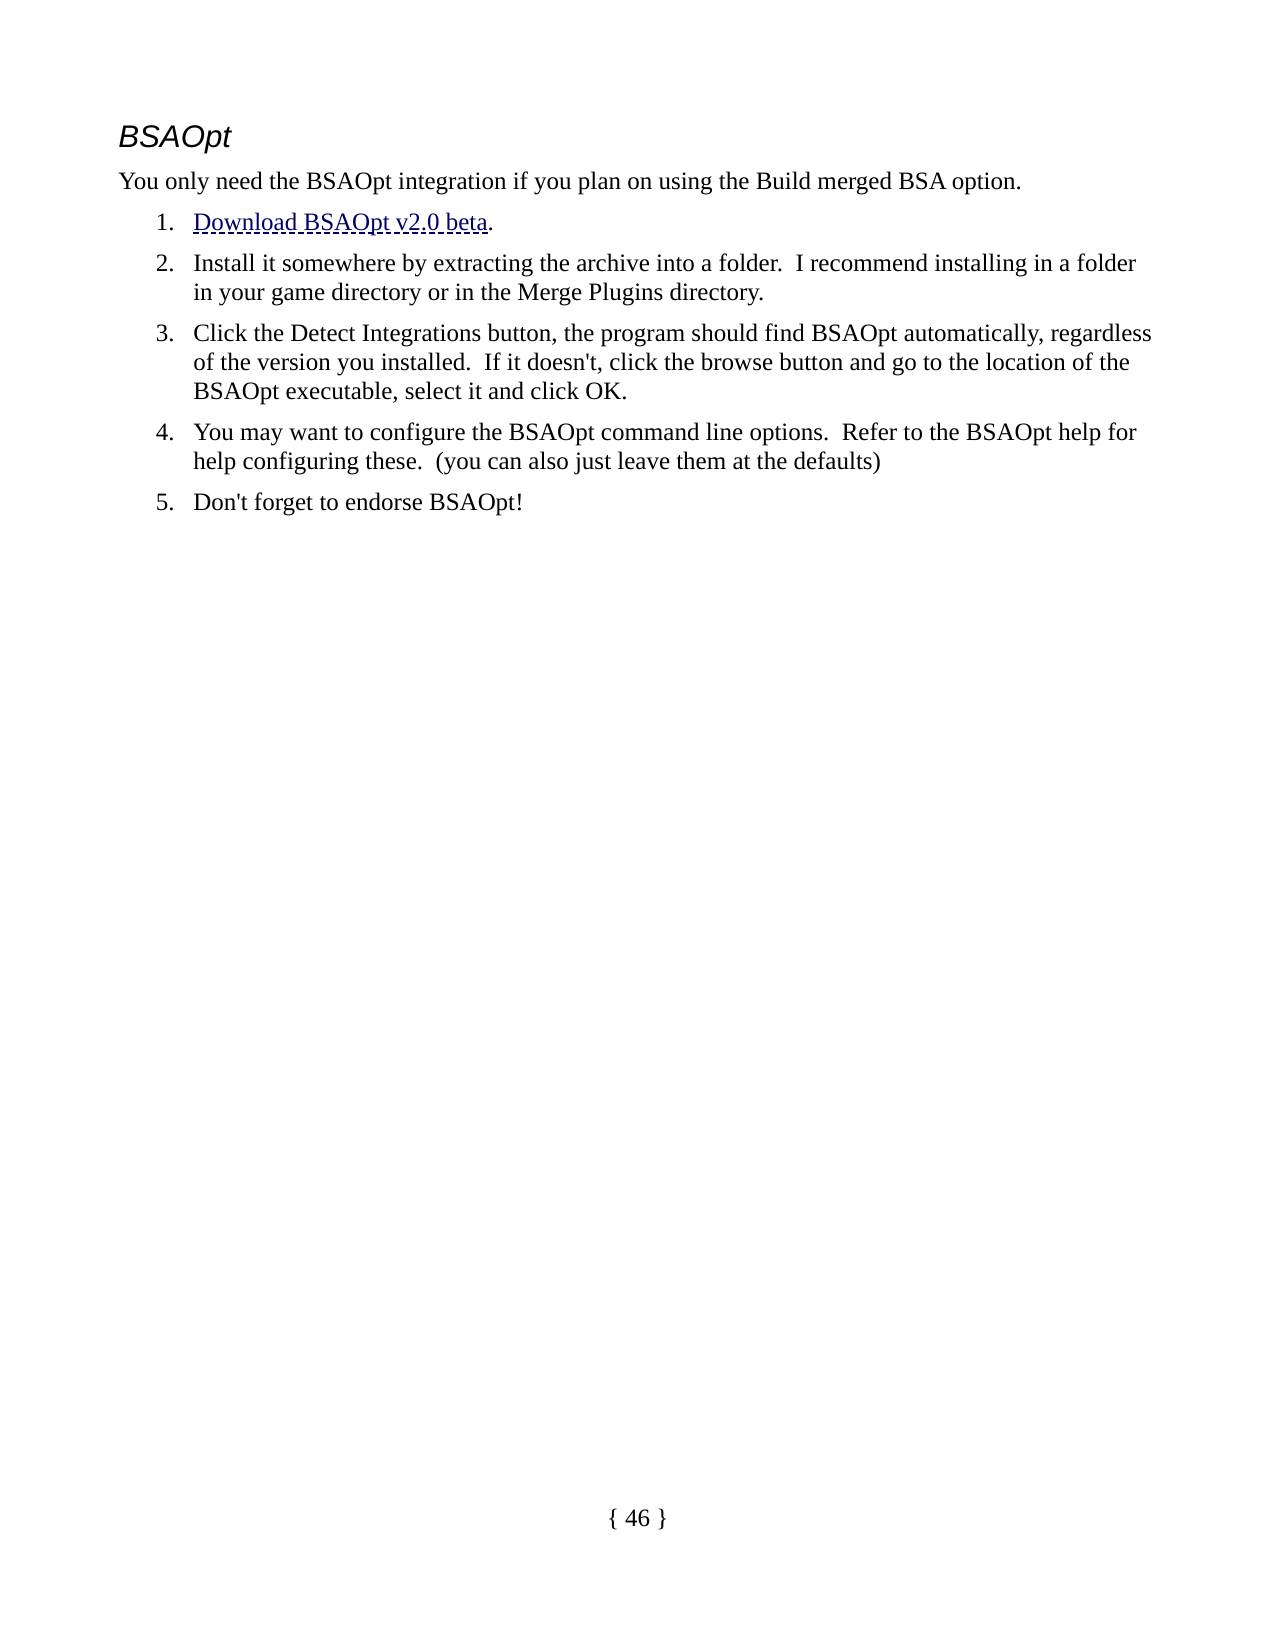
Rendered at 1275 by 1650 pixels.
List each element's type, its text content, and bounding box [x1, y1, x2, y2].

list Install it somewhere by extracting the archive into a folder. I recommend installing in a folder in your game directory or in the Merge Plugins directory. [156, 248, 1157, 306]
list Click the Detect Integrations button, the program should find BSAOpt automatically, regardless of the version you installed. If it doesn't, click the browse button and go to the location of the BSAOpt executable, select it and click OK. [156, 318, 1157, 405]
list You may want to configure the BSAOpt command line options. Refer to the BSAOpt help for help configuring these. (you can also just leave them at the defaults) [156, 417, 1157, 475]
subtitle BSAOpt [118, 118, 1157, 154]
text You only need the BSAOpt integration if you plan on using the Build merged BSA option. [118, 166, 1157, 195]
list Don't forget to endorse BSAOpt! [156, 487, 1157, 516]
list Download BSAOpt v2.0 beta. [156, 207, 1157, 236]
